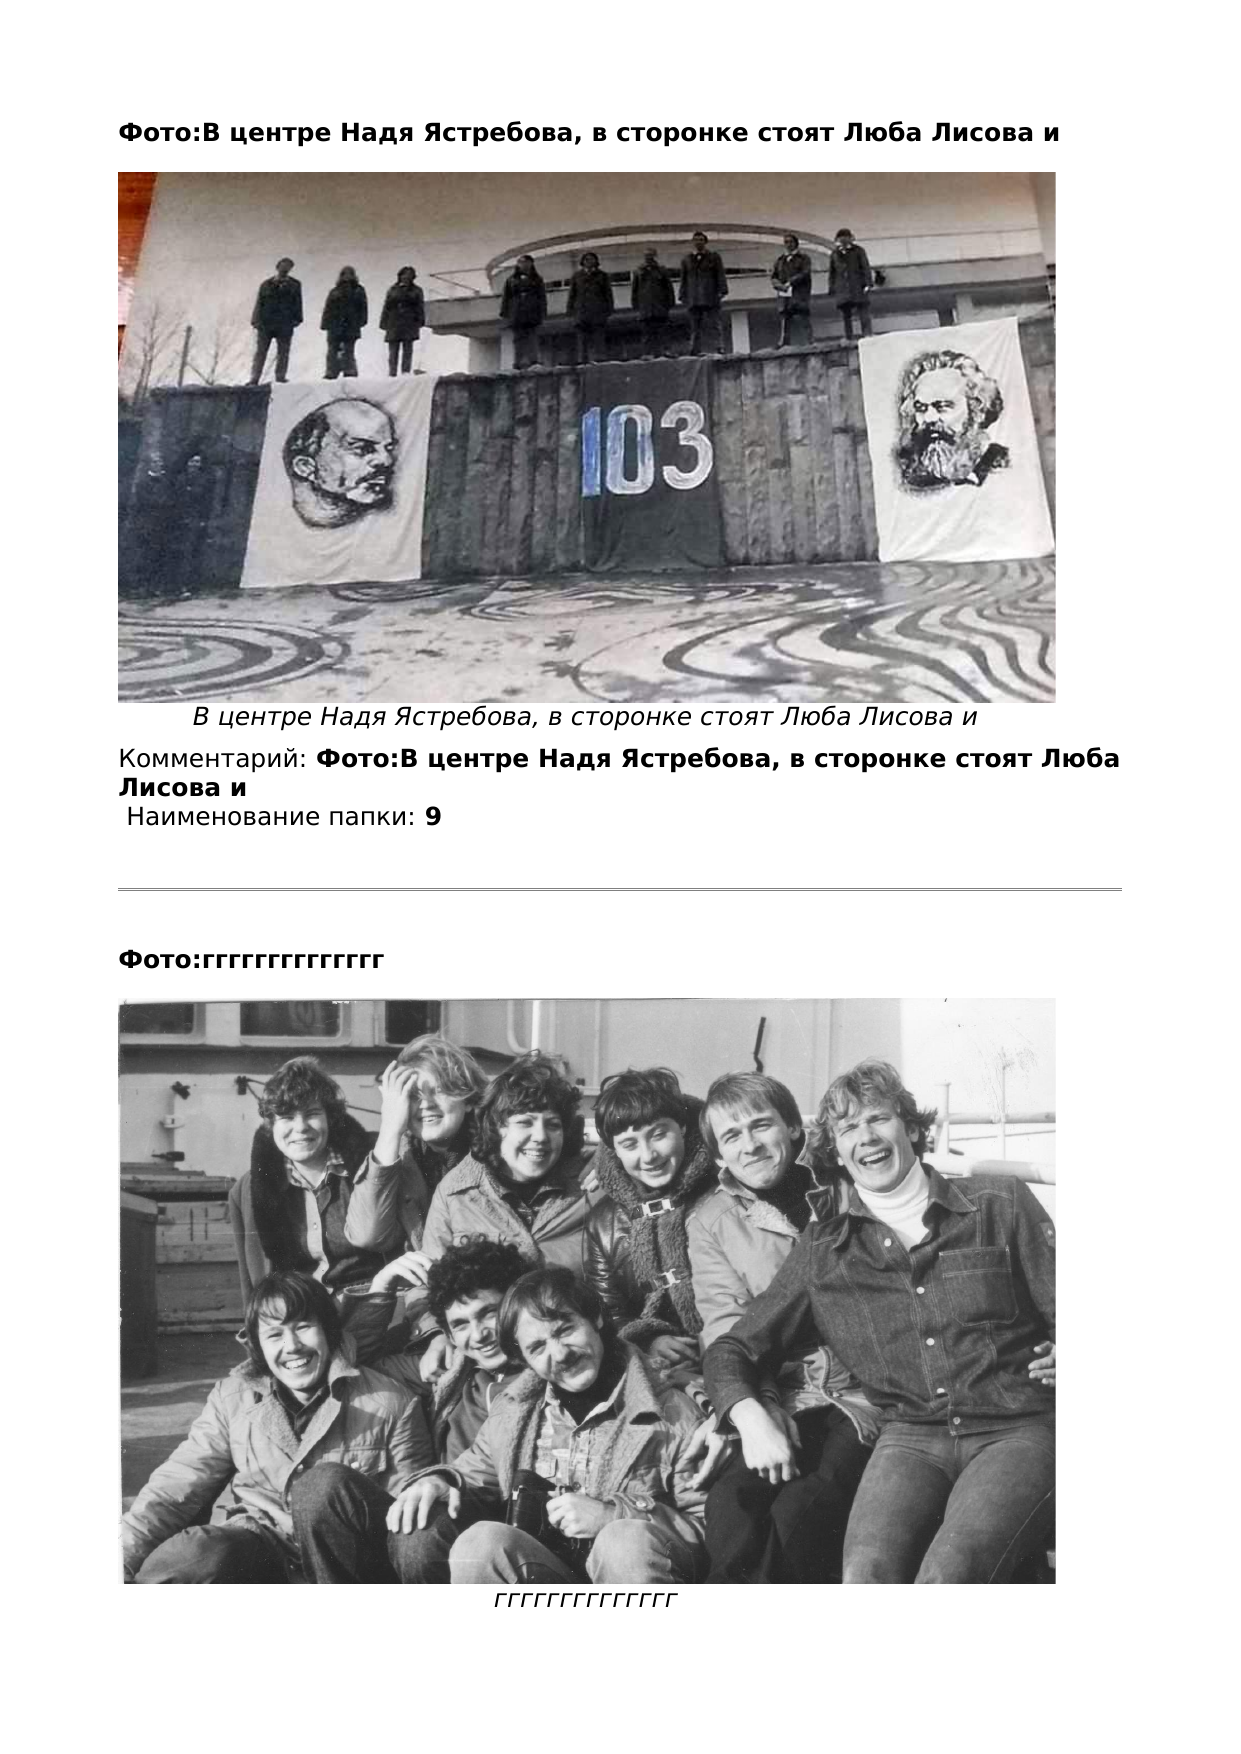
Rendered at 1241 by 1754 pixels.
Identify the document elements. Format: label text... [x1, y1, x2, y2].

picture [118, 172, 1056, 703]
picture [118, 998, 1056, 1584]
text гггггггггггггг [118, 1584, 1056, 1613]
subtitle Фото:В центре Надя Ястребова, в сторонке стоят Люба Лисова и [118, 118, 1122, 147]
subtitle Фото:гггггггггггггг [118, 945, 1122, 974]
text Комментарий: Фото:В центре Надя Ястребова, в сторонке стоят Люба Лисова и Наименование папки: 9 [118, 744, 1122, 861]
text В центре Надя Ястребова, в сторонке стоят Люба Лисова и [118, 703, 1056, 732]
